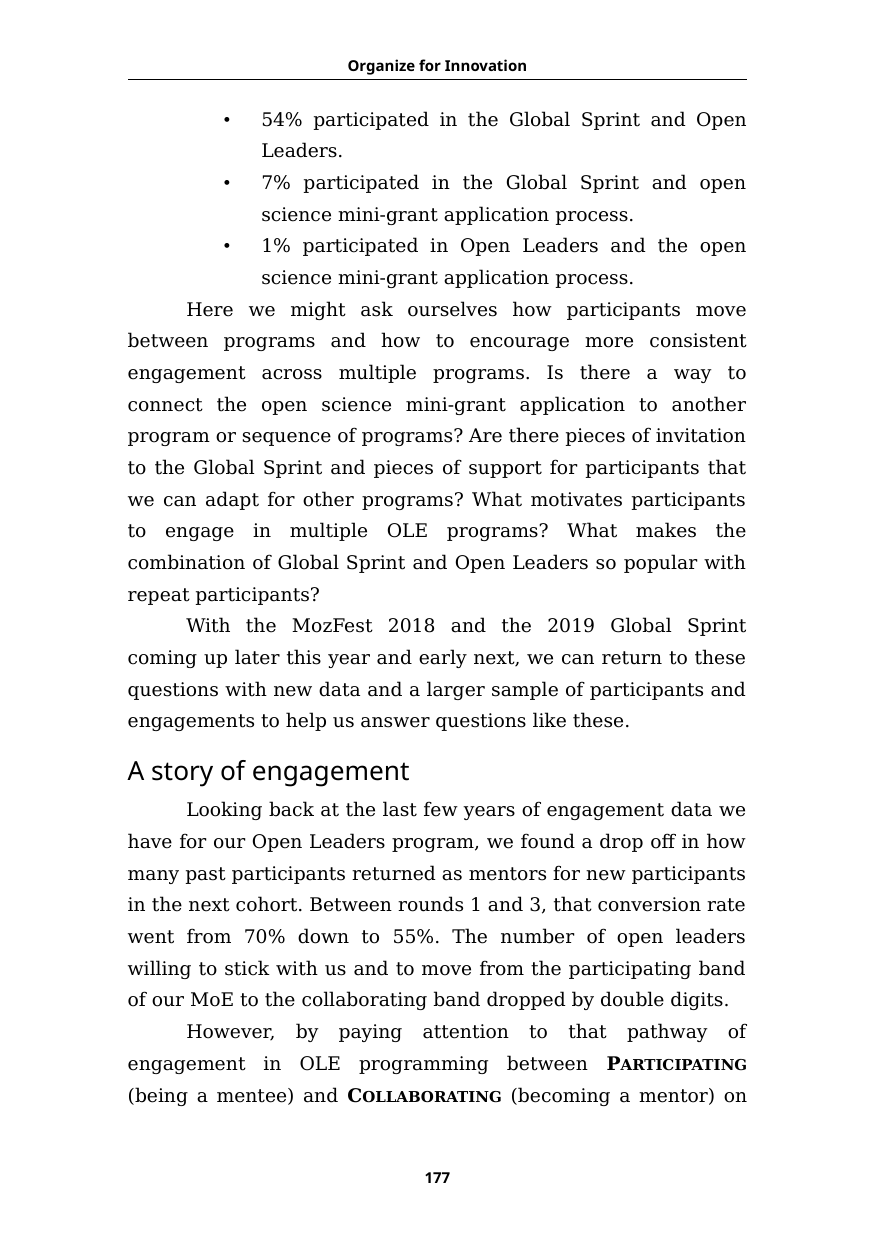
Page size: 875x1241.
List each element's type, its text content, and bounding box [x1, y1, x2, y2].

text Here we might ask ourselves how participants move between programs and how to encourage more consistent engagement across multiple programs. Is there a way to connect the open science mini-grant application to another program or sequence of programs? Are there pieces of invitation to the Global Sprint and pieces of support for participants that we can adapt for other programs? What motivates participants to engage in multiple OLE programs? What makes the combination of Global Sprint and Open Leaders so popular with repeat participants? [127, 299, 747, 606]
subtitle A story of engagement [127, 757, 747, 787]
list 7% participated in the Global Sprint and open science mini-grant application process. [223, 172, 747, 226]
text However, by paying attention to that pathway of engagement in OLE programming between Participating (being a mentee) and Collaborating (becoming a mentor) on [127, 1021, 747, 1107]
text Looking back at the last few years of engagement data we have for our Open Leaders program, we found a drop off in how many past participants returned as mentors for new participants in the next cohort. Between rounds 1 and 3, that conversion rate went from 70% down to 55%. The number of open leaders willing to stick with us and to move from the participating band of our MoE to the collaborating band dropped by double digits. [127, 799, 747, 1011]
text With the MozFest 2018 and the 2019 Global Sprint coming up later this year and early next, we can return to these questions with new data and a larger sample of participants and engagements to help us answer questions like these. [127, 615, 747, 732]
list 54% participated in the Global Sprint and Open Leaders. [223, 109, 747, 162]
list 1% participated in Open Leaders and the open science mini-grant application process. [223, 235, 747, 289]
